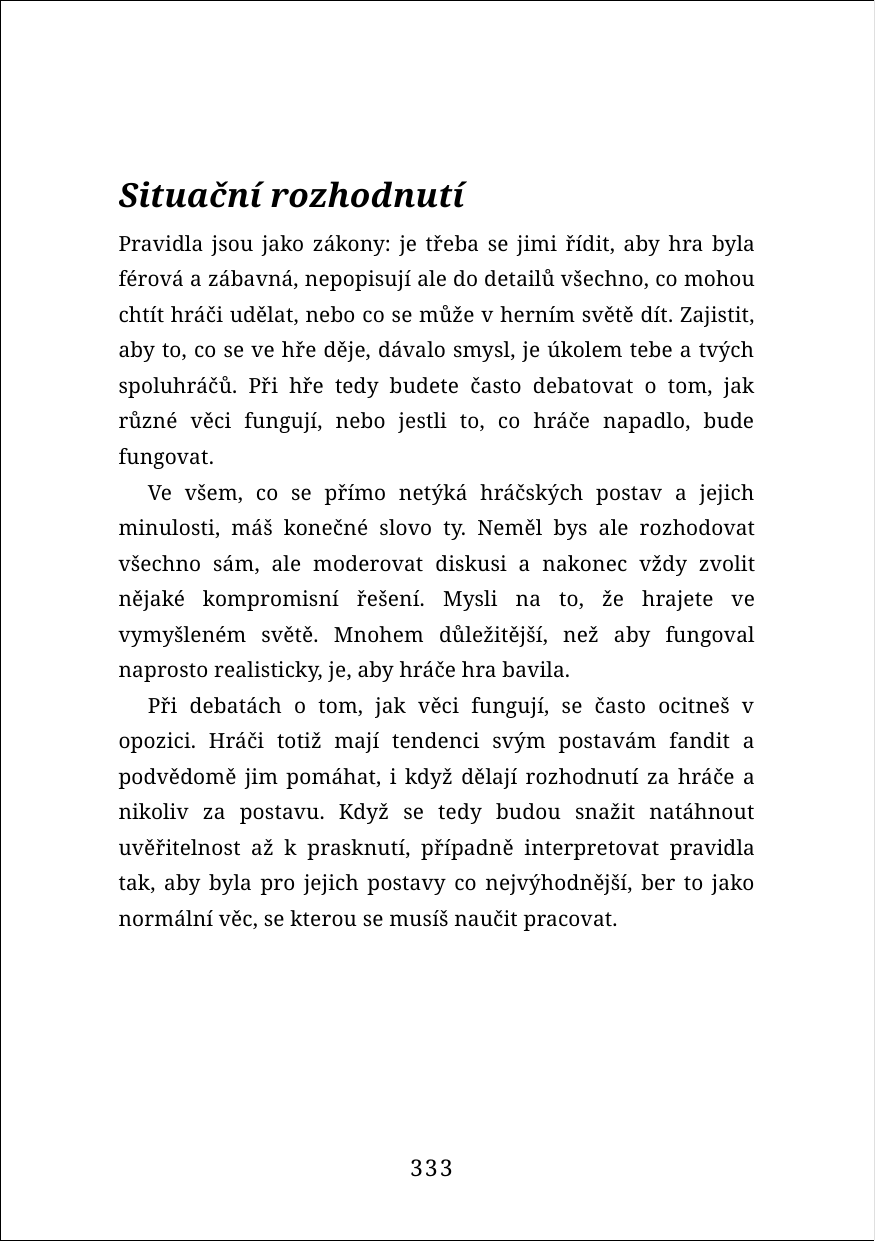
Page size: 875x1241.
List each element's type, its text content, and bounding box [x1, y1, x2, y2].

text Pravidla jsou jako zákony: je třeba se jimi řídit, aby hra byla férová a zábavná, nepopisují ale do detailů všechno, co mohou chtít hráči udělat, nebo co se může v herním světě dít. Zajistit, aby to, co se ve hře děje, dávalo smysl, je úkolem tebe a tvých spoluhráčů. Při hře tedy budete často debatovat o tom, jak různé věci fungují, nebo jestli to, co hráče napadlo, bude fungovat. Ve všem, co se přímo netýká hráčských postav a jejich minulosti, máš konečné slovo ty. Neměl bys ale rozhodovat všechno sám, ale moderovat diskusi a nakonec vždy zvolit nějaké kompromisní řešení. Mysli na to, že hrajete ve vymyšleném světě. Mnohem důležitější, než aby fungoval naprosto realisticky, je, aby hráče hra bavila. Při debatách o tom, jak věci fungují, se často ocitneš v opozici. Hráči totiž mají tendenci svým postavám fandit a podvědomě jim pomáhat, i když dělají rozhodnutí za hráče a nikoliv za postavu. Když se tedy budou snažit natáhnout uvěřitelnost až k prasknutí, případně interpretovat pravidla tak, aby byla pro jejich postavy co nejvýhodnější, ber to jako normální věc, se kterou se musíš naučit pracovat. [118, 229, 756, 932]
subtitle Situační rozhodnutí [118, 172, 756, 217]
